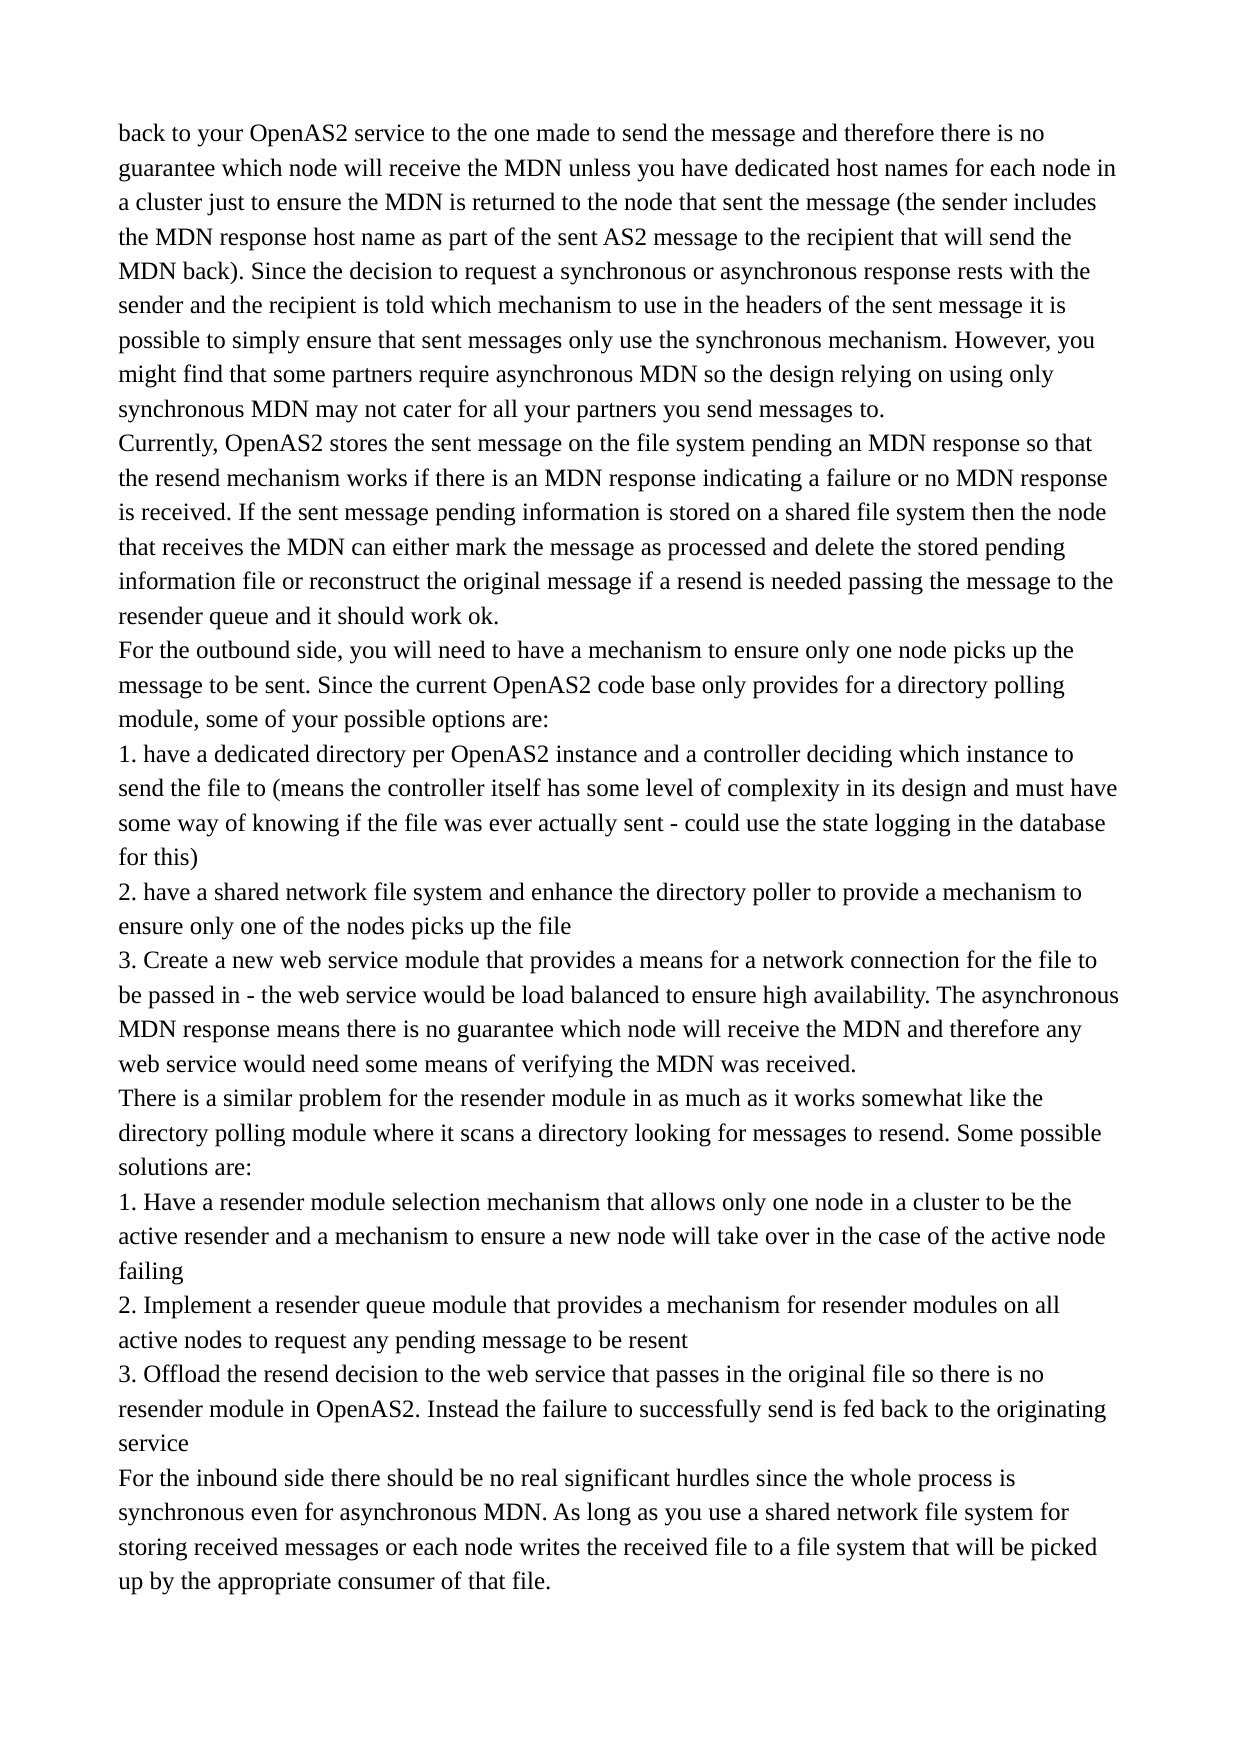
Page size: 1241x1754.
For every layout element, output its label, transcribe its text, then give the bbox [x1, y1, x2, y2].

text back to your OpenAS2 service to the one made to send the message and therefore there is no guarantee which node will receive the MDN unless you have dedicated host names for each node in a cluster just to ensure the MDN is returned to the node that sent the message (the sender includes the MDN response host name as part of the sent AS2 message to the recipient that will send the MDN back). Since the decision to request a synchronous or asynchronous response rests with the sender and the recipient is told which mechanism to use in the headers of the sent message it is possible to simply ensure that sent messages only use the synchronous mechanism. However, you might find that some partners require asynchronous MDN so the design relying on using only synchronous MDN may not cater for all your partners you send messages to. [118, 118, 1122, 423]
text For the inbound side there should be no real significant hurdles since the whole process is synchronous even for asynchronous MDN. As long as you use a shared network file system for storing received messages or each node writes the received file to a file system that will be picked up by the appropriate consumer of that file. [118, 1463, 1122, 1595]
text For the outbound side, you will need to have a mechanism to ensure only one node picks up the message to be sent. Since the current OpenAS2 code base only provides for a directory polling module, some of your possible options are: 1. have a dedicated directory per OpenAS2 instance and a controller deciding which instance to send the file to (means the controller itself has some level of complexity in its design and must have some way of knowing if the file was ever actually sent - could use the state logging in the database for this) 2. have a shared network file system and enhance the directory poller to provide a mechanism to ensure only one of the nodes picks up the file 3. Create a new web service module that provides a means for a network connection for the file to be passed in - the web service would be load balanced to ensure high availability. The asynchronous MDN response means there is no guarantee which node will receive the MDN and therefore any web service would need some means of verifying the MDN was received. [118, 635, 1122, 1078]
text There is a similar problem for the resender module in as much as it works somewhat like the directory polling module where it scans a directory looking for messages to resend. Some possible solutions are: 1. Have a resender module selection mechanism that allows only one node in a cluster to be the active resender and a mechanism to ensure a new node will take over in the case of the active node failing 2. Implement a resender queue module that provides a mechanism for resender modules on all active nodes to request any pending message to be resent 3. Offload the resend decision to the web service that passes in the original file so there is no resender module in OpenAS2. Instead the failure to successfully send is fed back to the originating service [118, 1083, 1122, 1457]
text Currently, OpenAS2 stores the sent message on the file system pending an MDN response so that the resend mechanism works if there is an MDN response indicating a failure or no MDN response is received. If the sent message pending information is stored on a shared file system then the node that receives the MDN can either mark the message as processed and delete the stored pending information file or reconstruct the original message if a resend is needed passing the message to the resender queue and it should work ok. [118, 428, 1122, 629]
